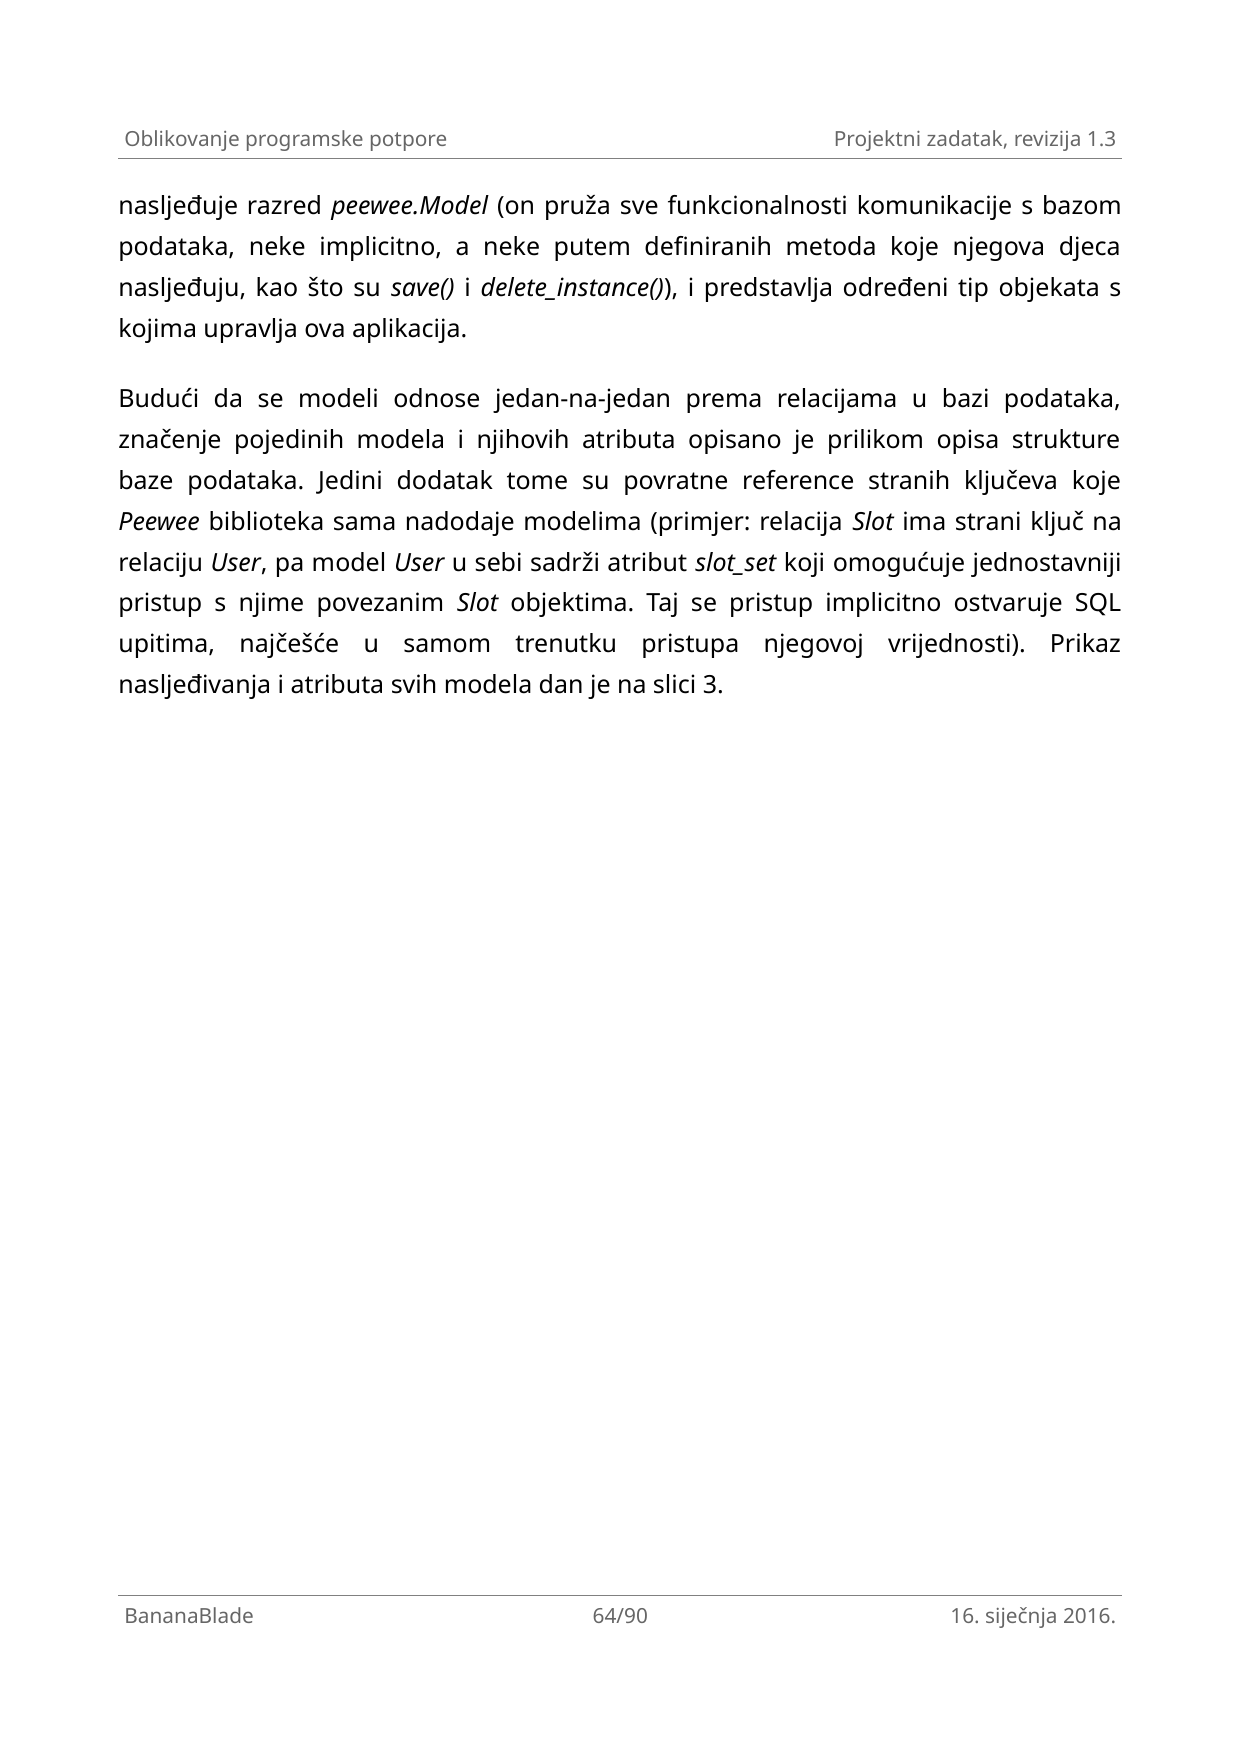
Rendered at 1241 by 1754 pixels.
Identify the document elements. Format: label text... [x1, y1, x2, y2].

text Budući da se modeli odnose jedan-na-jedan prema relacijama u bazi podataka, značenje pojedinih modela i njihovih atributa opisano je prilikom opisa strukture baze podataka. Jedini dodatak tome su povratne reference stranih ključeva koje Peewee biblioteka sama nadodaje modelima (primjer: relacija Slot ima strani ključ na relaciju User, pa model User u sebi sadrži atribut slot_set koji omogućuje jednostavniji pristup s njime povezanim Slot objektima. Taj se pristup implicitno ostvaruje SQL upitima, najčešće u samom trenutku pristupa njegovoj vrijednosti). Prikaz nasljeđivanja i atributa svih modela dan je na slici 3. [118, 381, 1122, 701]
text nasljeđuje razred peewee.Model (on pruža sve funkcionalnosti komunikacije s bazom podataka, neke implicitno, a neke putem definiranih metoda koje njegova djeca nasljeđuju, kao što su save() i delete_instance()), i predstavlja određeni tip objekata s kojima upravlja ova aplikacija. [118, 188, 1122, 344]
